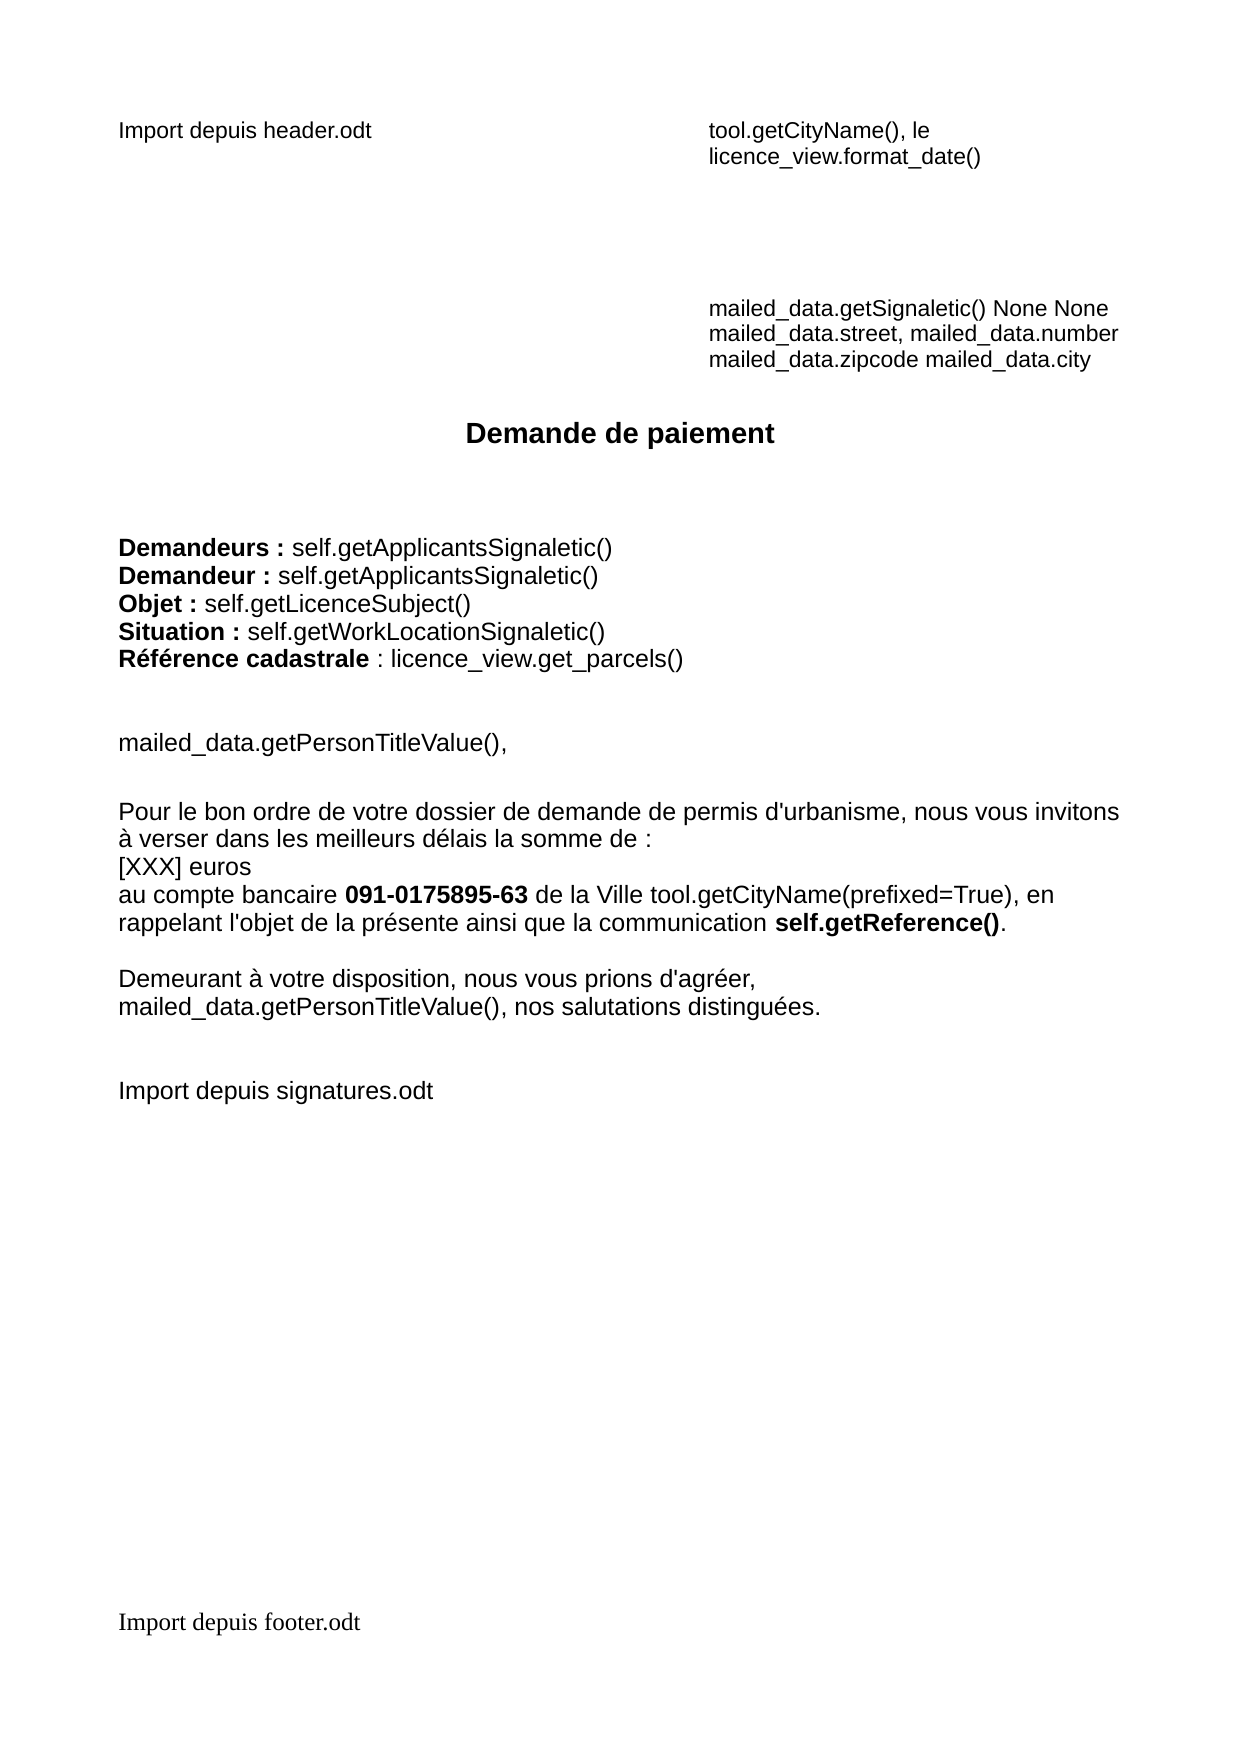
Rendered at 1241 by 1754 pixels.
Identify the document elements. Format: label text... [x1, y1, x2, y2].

title Demande de paiement [118, 417, 1122, 450]
text Demeurant à votre disposition, nous vous prions d'agréer, mailed_data.getPersonTitleValue(), nos salutations distinguées. [118, 965, 1122, 1021]
text Référence cadastrale : licence_view.get_parcels() [118, 645, 1122, 673]
text [XXX] euros [118, 853, 1122, 881]
text Demandeur : self.getApplicantsSignaletic() [118, 561, 1122, 589]
table_header tool.getCityName(), le licence_view.format_date() mailed_data.getSignaletic() None None mailed_data.street, mailed_data.number mailed_data.zipcode mailed_data.city [709, 118, 1128, 384]
table_header Import depuis header.odt [118, 118, 708, 384]
text Situation : self.getWorkLocationSignaletic() [118, 617, 1122, 645]
text Demandeurs : self.getApplicantsSignaletic() [118, 533, 1122, 561]
text Objet : self.getLicenceSubject() [118, 589, 1122, 617]
text Import depuis signatures.odt [118, 1076, 1122, 1104]
text au compte bancaire 091-0175895-63 de la Ville tool.getCityName(prefixed=True), en rappelant l'objet de la présente ainsi que la communication self.getReference(). [118, 881, 1122, 937]
text mailed_data.getPersonTitleValue(), [118, 729, 1122, 757]
text Pour le bon ordre de votre dossier de demande de permis d'urbanisme, nous vous invitons à verser dans les meilleurs délais la somme de : [118, 797, 1122, 853]
